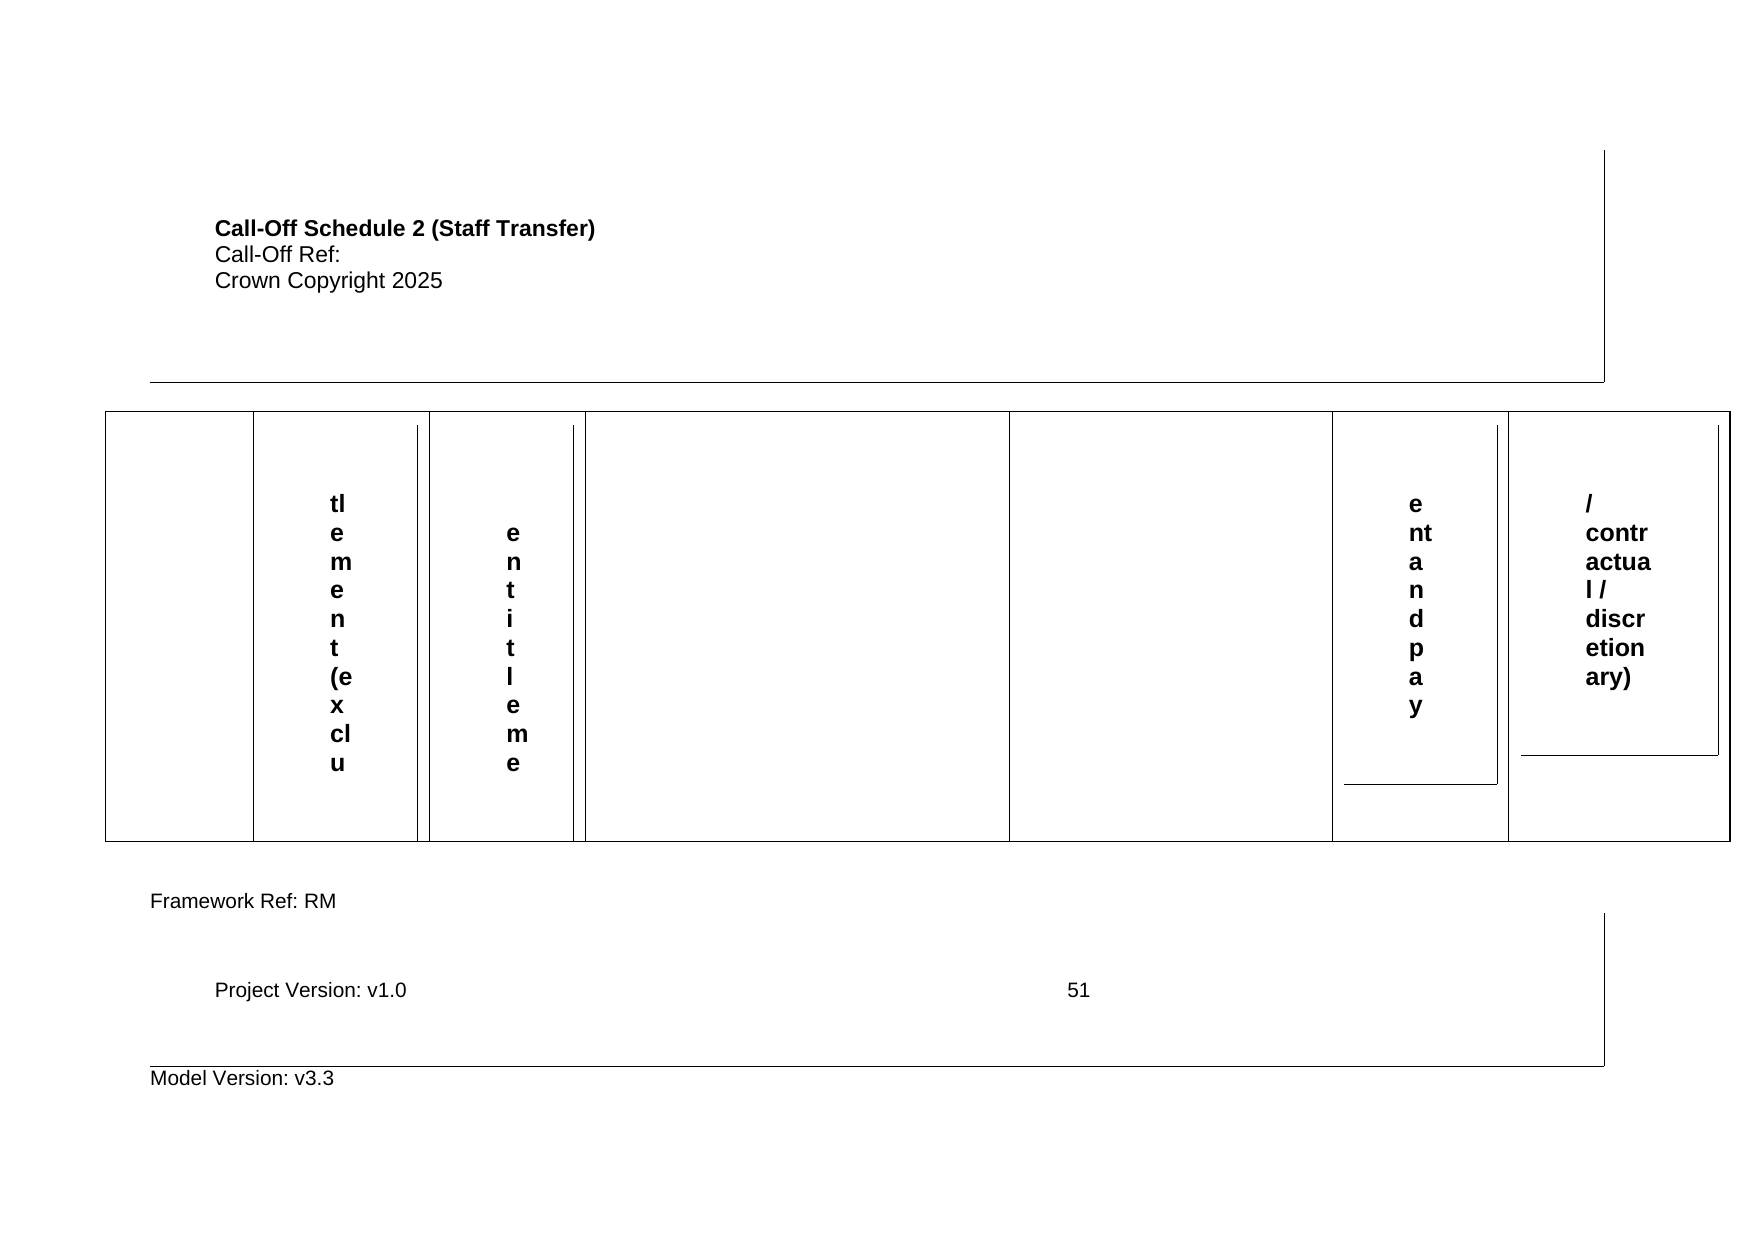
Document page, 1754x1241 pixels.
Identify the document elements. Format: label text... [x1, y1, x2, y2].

table_cell / contractual / discretionary) [1509, 412, 1729, 841]
table_cell [106, 412, 253, 841]
table_cell tlement (exclu [254, 412, 429, 841]
table_cell [586, 412, 1009, 841]
table_cell entitleme [430, 412, 585, 841]
table_cell ent and pay [1333, 412, 1508, 841]
table_cell [1010, 412, 1332, 841]
